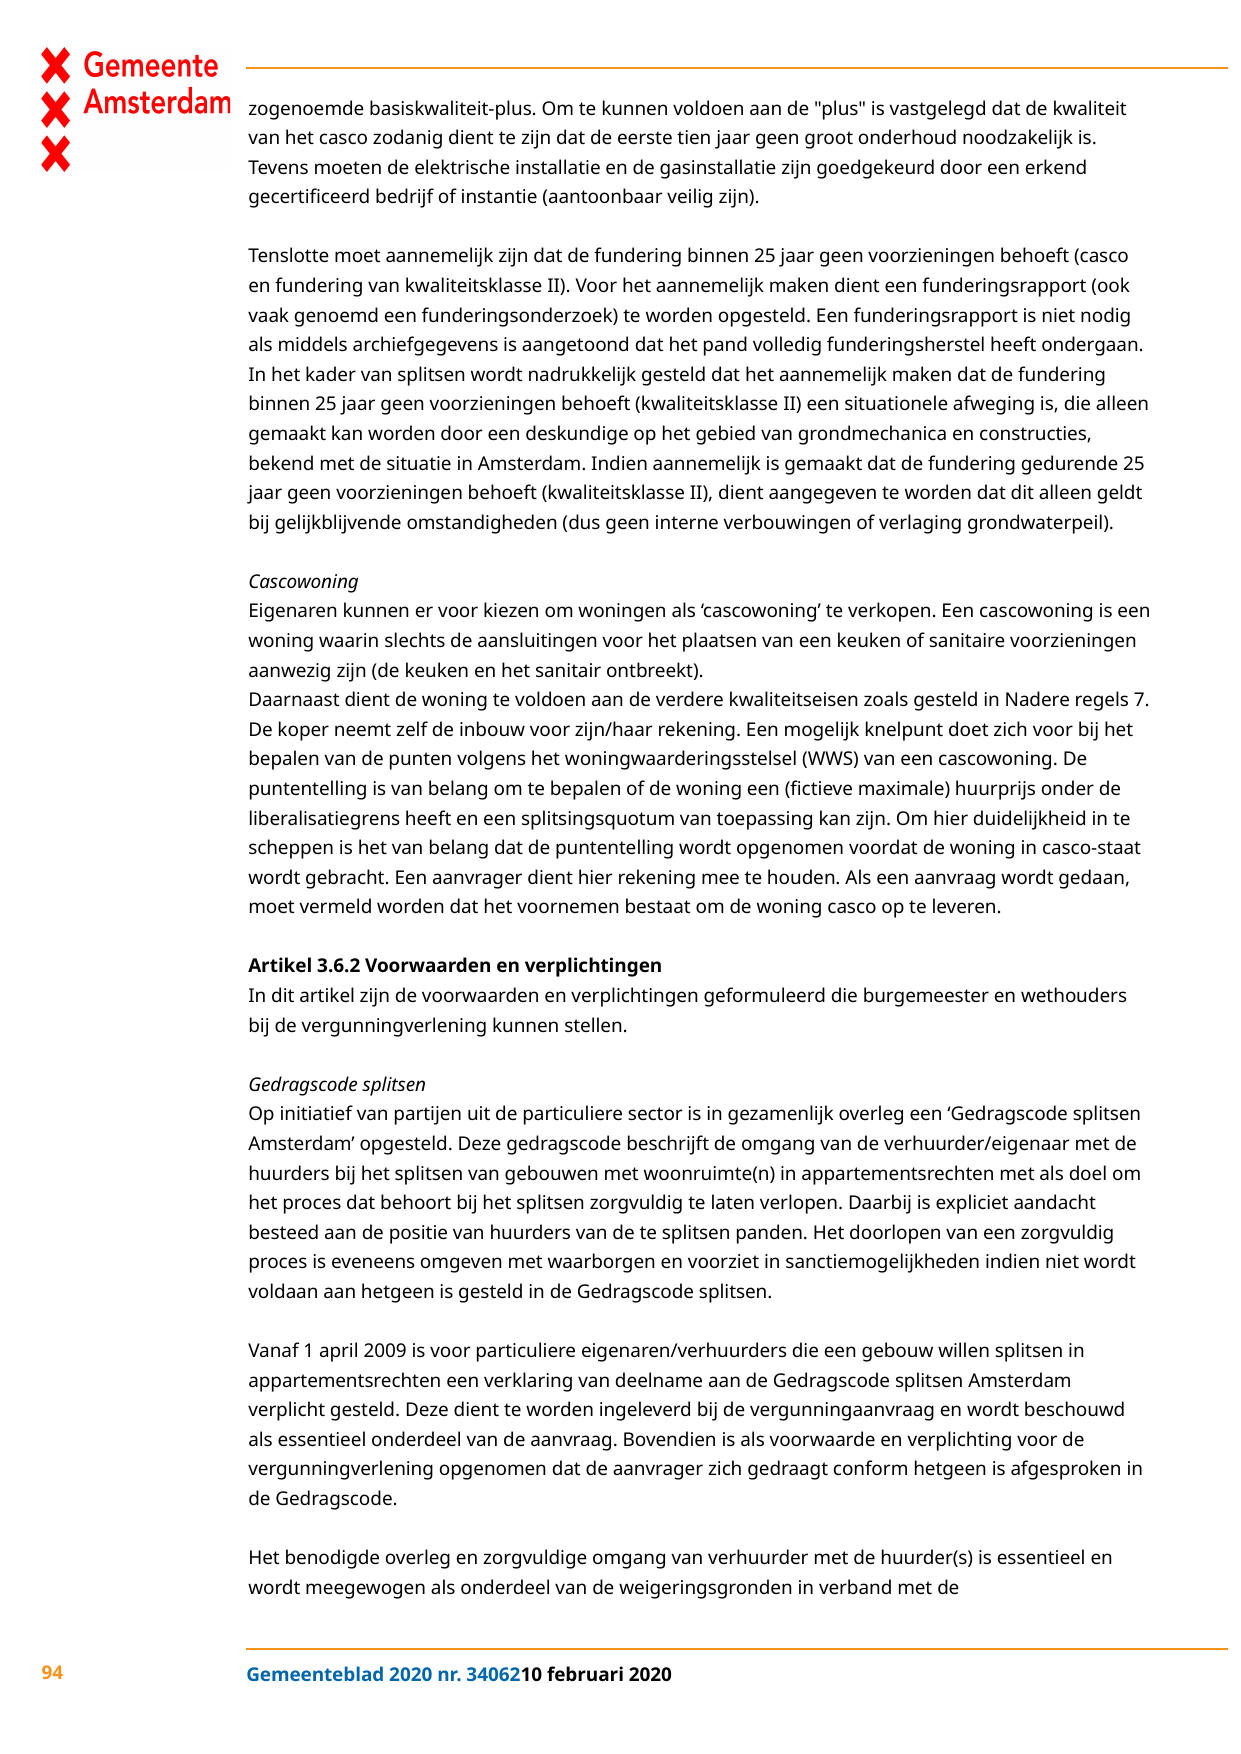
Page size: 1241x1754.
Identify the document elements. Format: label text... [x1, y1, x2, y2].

text Eigenaren kunnen er voor kiezen om woningen als ‘cascowoning’ te verkopen. Een cascowoning is een woning waarin slechts de aansluitingen voor het plaatsen van een keuken of sanitaire voorzieningen aanwezig zijn (de keuken en het sanitair ontbreekt). [248, 598, 1152, 683]
text Het benodigde overleg en zorgvuldige omgang van verhuurder met de huurder(s) is essentieel en wordt meegewogen als onderdeel van de weigeringsgronden in verband met de [248, 1544, 1152, 1600]
text Tenslotte moet aannemelijk zijn dat de fundering binnen 25 jaar geen voorzieningen behoeft (casco en fundering van kwaliteitsklasse II). Voor het aannemelijk maken dient een funderingsrapport (ook vaak genoemd een funderingsonderzoek) te worden opgesteld. Een funderingsrapport is niet nodig als middels archiefgegevens is aangetoond dat het pand volledig funderingsherstel heeft ondergaan. [248, 243, 1152, 357]
text In dit artikel zijn de voorwaarden en verplichtingen geformuleerd die burgemeester en wethouders bij de vergunningverlening kunnen stellen. [248, 982, 1152, 1038]
text Vanaf 1 april 2009 is voor particuliere eigenaren/verhuurders die een gebouw willen splitsen in appartementsrechten een verklaring van deelname aan de Gedragscode splitsen Amsterdam verplicht gesteld. Deze dient te worden ingeleverd bij de vergunningaanvraag en wordt beschouwd als essentieel onderdeel van de aanvraag. Bovendien is als voorwaarde en verplichting voor de vergunningverlening opgenomen dat de aanvrager zich gedraagt conform hetgeen is afgesproken in de Gedragscode. [248, 1337, 1152, 1511]
text Gedragscode splitsen [248, 1071, 1152, 1097]
text Artikel 3.6.2 Voorwaarden en verplichtingen [248, 953, 1152, 978]
text zogenoemde basiskwaliteit-plus. Om te kunnen voldoen aan de "plus" is vastgelegd dat de kwaliteit van het casco zodanig dient te zijn dat de eerste tien jaar geen groot onderhoud noodzakelijk is. Tevens moeten de elektrische installatie en de gasinstallatie zijn goedgekeurd door een erkend gecertificeerd bedrijf of instantie (aantoonbaar veilig zijn). [248, 95, 1152, 209]
text Cascowoning [248, 568, 1152, 594]
text In het kader van splitsen wordt nadrukkelijk gesteld dat het aannemelijk maken dat de fundering binnen 25 jaar geen voorzieningen behoeft (kwaliteitsklasse II) een situationele afweging is, die alleen gemaakt kan worden door een deskundige op het gebied van grondmechanica en constructies, bekend met de situatie in Amsterdam. Indien aannemelijk is gemaakt dat de fundering gedurende 25 jaar geen voorzieningen behoeft (kwaliteitsklasse II), dient aangegeven te worden dat dit alleen geldt bij gelijkblijvende omstandigheden (dus geen interne verbouwingen of verlaging grondwaterpeil). [248, 361, 1152, 535]
text Daarnaast dient de woning te voldoen aan de verdere kwaliteitseisen zoals gesteld in Nadere regels 7. De koper neemt zelf de inbouw voor zijn/haar rekening. Een mogelijk knelpunt doet zich voor bij het bepalen van de punten volgens het woningwaarderingsstelsel (WWS) van een cascowoning. De puntentelling is van belang om te bepalen of de woning een (fictieve maximale) huurprijs onder de liberalisatiegrens heeft en een splitsingsquotum van toepassing kan zijn. Om hier duidelijkheid in te scheppen is het van belang dat de puntentelling wordt opgenomen voordat de woning in casco-staat wordt gebracht. Een aanvrager dient hier rekening mee te houden. Als een aanvraag wordt gedaan, moet vermeld worden dat het voornemen bestaat om de woning casco op te leveren. [248, 686, 1152, 919]
picture [41, 47, 231, 172]
text Op initiatief van partijen uit de particuliere sector is in gezamenlijk overleg een ‘Gedragscode splitsen Amsterdam’ opgesteld. Deze gedragscode beschrijft de omgang van de verhuurder/eigenaar met de huurders bij het splitsen van gebouwen met woonruimte(n) in appartementsrechten met als doel om het proces dat behoort bij het splitsen zorgvuldig te laten verlopen. Daarbij is expliciet aandacht besteed aan de positie van huurders van de te splitsen panden. Het doorlopen van een zorgvuldig proces is eveneens omgeven met waarborgen en voorziet in sanctiemogelijkheden indien niet wordt voldaan aan hetgeen is gesteld in de Gedragscode splitsen. [248, 1101, 1152, 1304]
